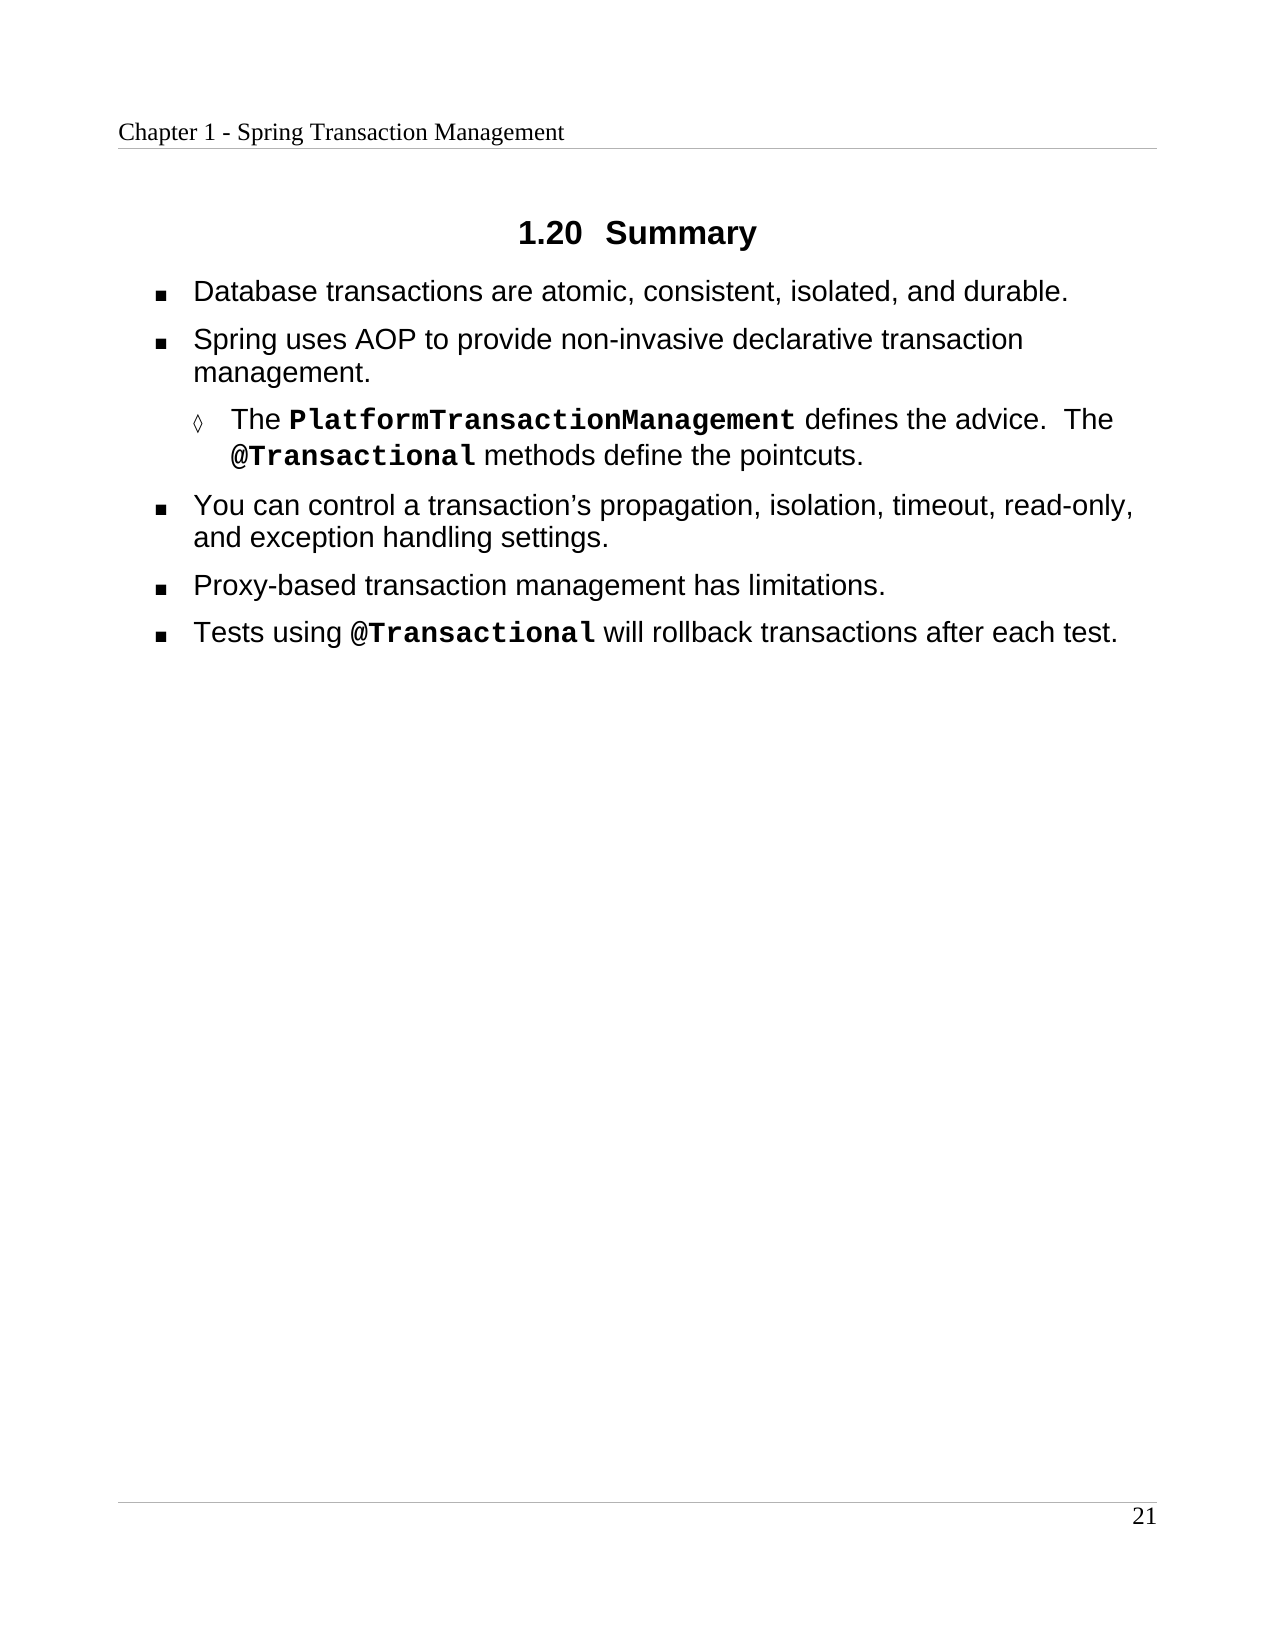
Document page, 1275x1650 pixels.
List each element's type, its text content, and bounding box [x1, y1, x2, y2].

list The PlatformTransactionManagement defines the advice. The @Transactional methods define the pointcuts. [193, 403, 1157, 474]
list You can control a transaction’s propagation, isolation, timeout, read-only, and exception handling settings. [156, 489, 1157, 554]
subtitle Summary [118, 214, 1157, 251]
list Tests using @Transactional will rollback transactions after each test. [156, 616, 1157, 652]
list Spring uses AOP to provide non-invasive declarative transaction management. [156, 323, 1157, 388]
list Proxy-based transaction management has limitations. [156, 569, 1157, 601]
list Database transactions are atomic, consistent, isolated, and durable. [156, 275, 1157, 308]
